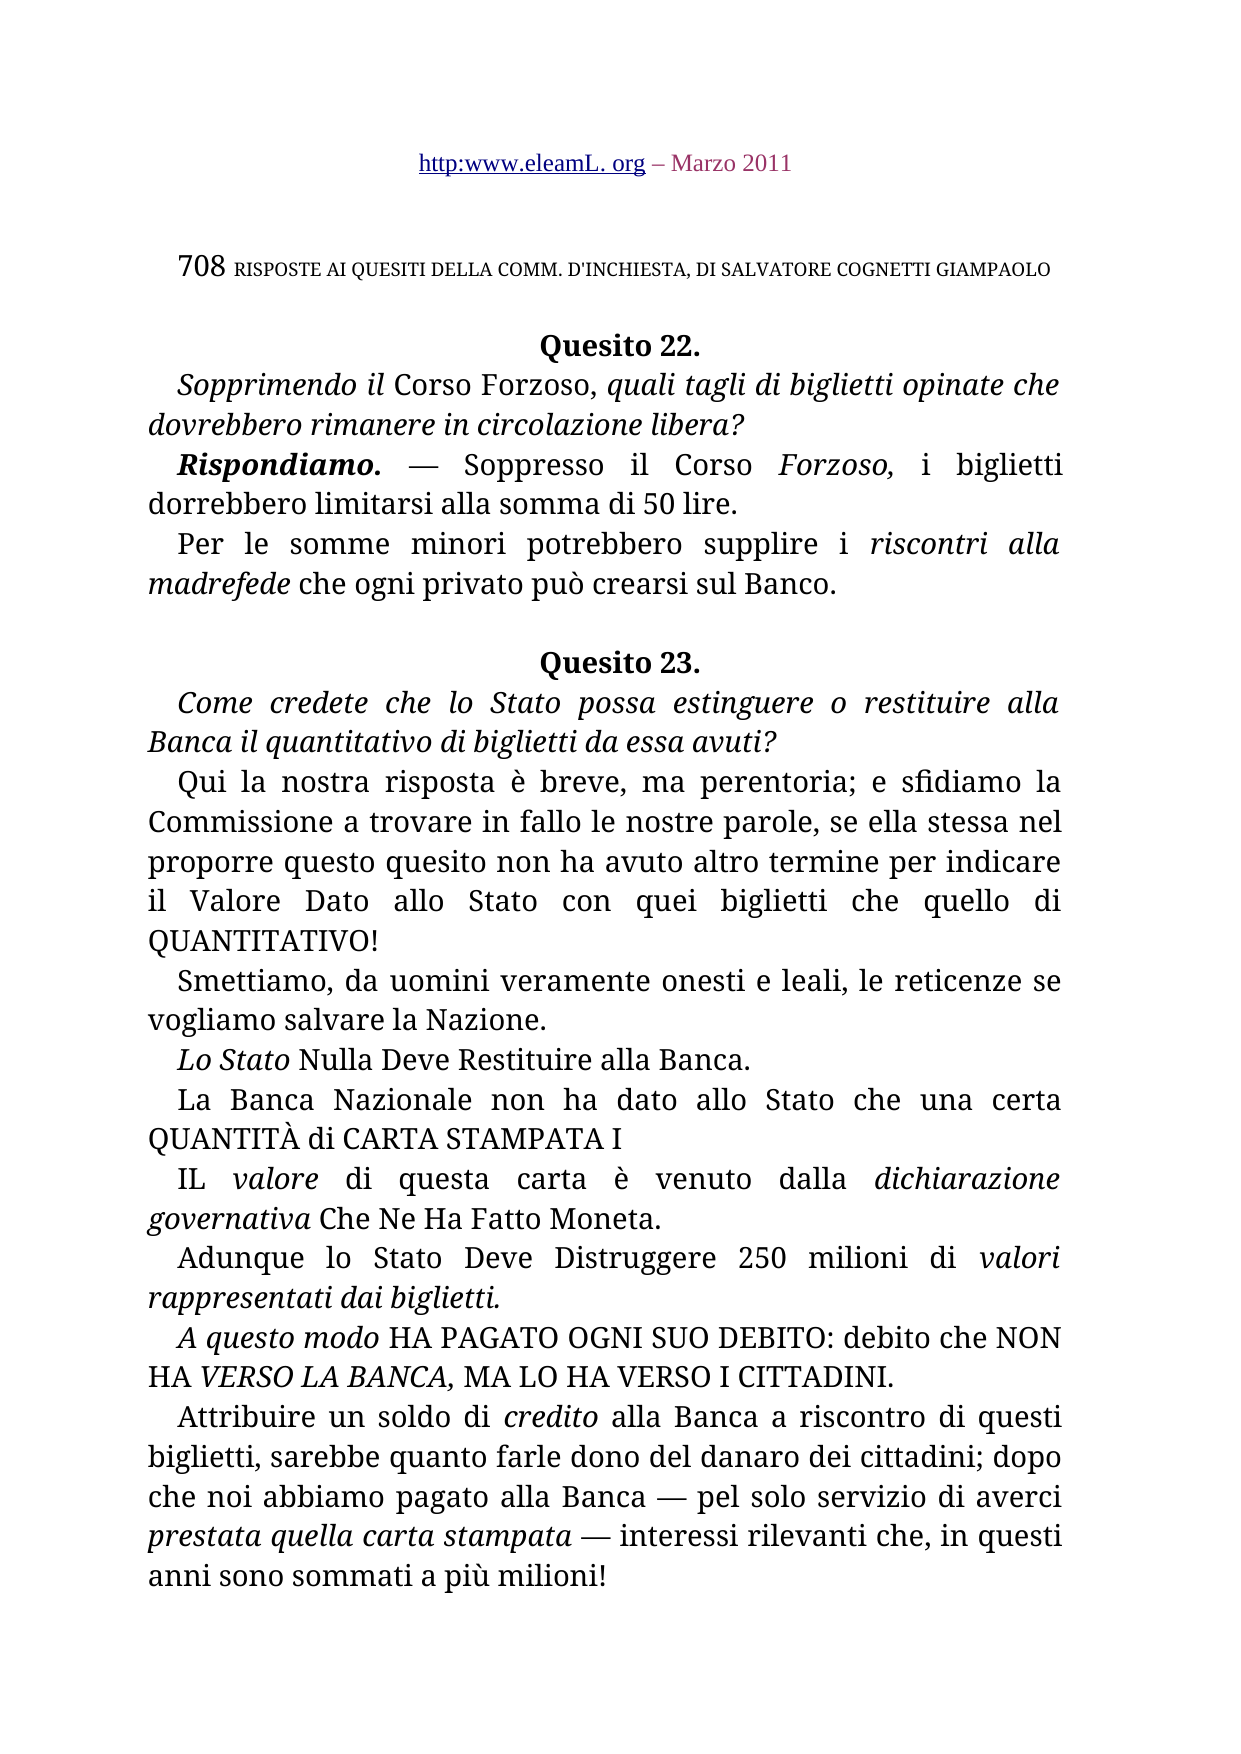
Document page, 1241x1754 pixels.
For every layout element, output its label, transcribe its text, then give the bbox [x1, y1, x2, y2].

text La Banca Nazionale non ha dato allo Stato che una certa QUANTITÀ di CARTA STAMPATA I [148, 1079, 1063, 1158]
text Per le somme minori potrebbero supplire i riscontri alla madrefede che ogni privato può crearsi sul Banco. [148, 523, 1063, 603]
text A questo modo HA PAGATO OGNI SUO DEBITO: debito che NON HA VERSO LA BANCA, MA LO HA VERSO I CITTADINI. [148, 1317, 1063, 1396]
text Rispondiamo. — Soppresso il Corso Forzoso, i biglietti dorrebbero limitarsi alla somma di 50 lire. [148, 444, 1063, 523]
text Come credete che lo Stato possa estinguere o restituire alla Banca il quantitativo di biglietti da essa avuti? [148, 682, 1063, 761]
text Lo Stato Nulla Deve Restituire alla Banca. [148, 1039, 1063, 1079]
text IL valore di questa carta è venuto dalla dichiarazione governativa Che Ne Ha Fatto Moneta. [148, 1158, 1063, 1238]
text Smettiamo, da uomini veramente onesti e leali, le reticenze se vogliamo salvare la Nazione. [148, 960, 1063, 1039]
text Quesito 22. [148, 325, 1063, 364]
text 708 RISPOSTE AI QUESITI DELLA COMM. D'INCHIESTA, DI SALVATORE COGNETTI GIAMPAOLO [148, 246, 1063, 285]
text Sopprimendo il Corso Forzoso, quali tagli di biglietti opinate che dovrebbero rimanere in circolazione libera? [148, 364, 1063, 444]
text Adunque lo Stato Deve Distruggere 250 milioni di valori rappresentati dai biglietti. [148, 1238, 1063, 1317]
text Attribuire un soldo di credito alla Banca a riscontro di questi biglietti, sarebbe quanto farle dono del danaro dei cittadini; dopo che noi abbiamo pagato alla Banca — pel solo servizio di averci prestata quella carta stampata — interessi rilevanti che, in questi anni sono sommati a più milioni! [148, 1396, 1063, 1595]
text Qui la nostra risposta è breve, ma perentoria; e sfidiamo la Commissione a trovare in fallo le nostre parole, se ella stessa nel proporre questo quesito non ha avuto altro termine per indicare il Valore Dato allo Stato con quei biglietti che quello di QUANTITATIVO! [148, 761, 1063, 960]
text Quesito 23. [148, 642, 1063, 682]
